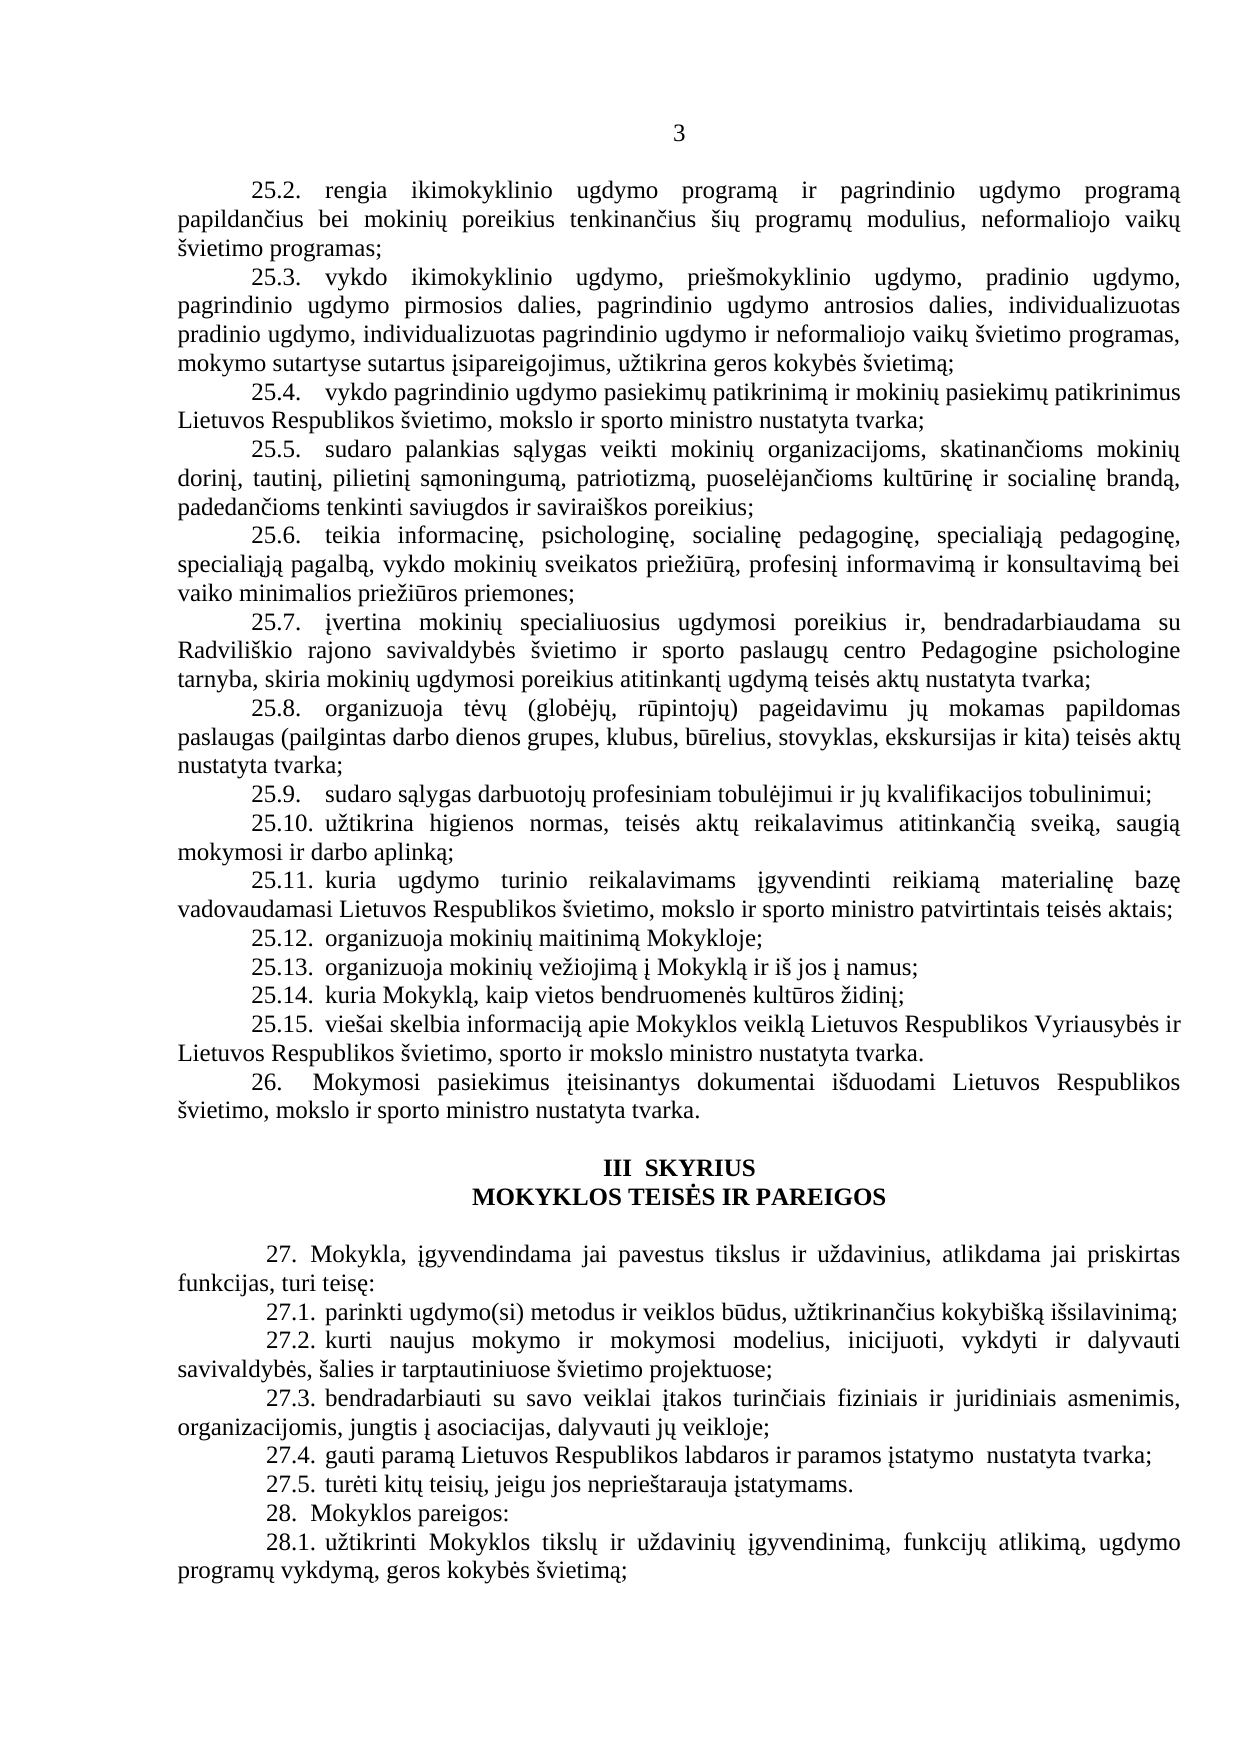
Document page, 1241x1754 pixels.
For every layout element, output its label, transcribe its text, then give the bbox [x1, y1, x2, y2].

text 25.4. vykdo pagrindinio ugdymo pasiekimų patikrinimą ir mokinių pasiekimų patikrinimus Lietuvos Respublikos švietimo, mokslo ir sporto ministro nustatyta tvarka; [177, 377, 1181, 434]
text 25.9. sudaro sąlygas darbuotojų profesiniam tobulėjimui ir jų kvalifikacijos tobulinimui; [177, 779, 1181, 808]
text 25.6. teikia informacinę, psichologinę, socialinę pedagoginę, specialiąją pedagoginę, specialiąją pagalbą, vykdo mokinių sveikatos priežiūrą, profesinį informavimą ir konsultavimą bei vaiko minimalios priežiūros priemones; [177, 521, 1181, 607]
text 25.8. organizuoja tėvų (globėjų, rūpintojų) pageidavimu jų mokamas papildomas paslaugas (pailgintas darbo dienos grupes, klubus, būrelius, stovyklas, ekskursijas ir kita) teisės aktų nustatyta tvarka; [177, 693, 1181, 779]
text 26. Mokymosi pasiekimus įteisinantys dokumentai išduodami Lietuvos Respublikos švietimo, mokslo ir sporto ministro nustatyta tvarka. [177, 1067, 1181, 1124]
text 28.1. užtikrinti Mokyklos tikslų ir uždavinių įgyvendinimą, funkcijų atlikimą, ugdymo programų vykdymą, geros kokybės švietimą; [177, 1527, 1181, 1584]
text 27.4. gauti paramą Lietuvos Respublikos labdaros ir paramos įstatymo nustatyta tvarka; [177, 1441, 1181, 1469]
text 25.13. organizuoja mokinių vežiojimą į Mokyklą ir iš jos į namus; [177, 952, 1181, 981]
text 25.11. kuria ugdymo turinio reikalavimams įgyvendinti reikiamą materialinę bazę vadovaudamasi Lietuvos Respublikos švietimo, mokslo ir sporto ministro patvirtintais teisės aktais; [177, 866, 1181, 923]
text 25.2. rengia ikimokyklinio ugdymo programą ir pagrindinio ugdymo programą papildančius bei mokinių poreikius tenkinančius šių programų modulius, neformaliojo vaikų švietimo programas; [177, 176, 1181, 262]
text 25.14. kuria Mokyklą, kaip vietos bendruomenės kultūros židinį; [177, 981, 1181, 1009]
text 25.10. užtikrina higienos normas, teisės aktų reikalavimus atitinkančią sveiką, saugią mokymosi ir darbo aplinką; [177, 808, 1181, 866]
text 25.5. sudaro palankias sąlygas veikti mokinių organizacijoms, skatinančioms mokinių dorinį, tautinį, pilietinį sąmoningumą, patriotizmą, puoselėjančioms kultūrinę ir socialinę brandą, padedančioms tenkinti saviugdos ir saviraiškos poreikius; [177, 434, 1181, 521]
text 28. Mokyklos pareigos: [177, 1498, 1181, 1527]
text 27.2. kurti naujus mokymo ir mokymosi modelius, inicijuoti, vykdyti ir dalyvauti savivaldybės, šalies ir tarptautiniuose švietimo projektuose; [177, 1326, 1181, 1383]
text 25.7. įvertina mokinių specialiuosius ugdymosi poreikius ir, bendradarbiaudama su Radviliškio rajono savivaldybės švietimo ir sporto paslaugų centro Pedagogine psichologine tarnyba, skiria mokinių ugdymosi poreikius atitinkantį ugdymą teisės aktų nustatyta tvarka; [177, 607, 1181, 693]
text MOKYKLOS TEISĖS IR PAREIGOS [177, 1182, 1181, 1211]
text 25.15. viešai skelbia informaciją apie Mokyklos veiklą Lietuvos Respublikos Vyriausybės ir Lietuvos Respublikos švietimo, sporto ir mokslo ministro nustatyta tvarka. [177, 1009, 1181, 1067]
text 27. Mokykla, įgyvendindama jai pavestus tikslus ir uždavinius, atlikdama jai priskirtas funkcijas, turi teisę: [177, 1239, 1181, 1297]
text 27.5. turėti kitų teisių, jeigu jos neprieštarauja įstatymams. [177, 1469, 1181, 1498]
text III SKYRIUS [177, 1153, 1181, 1182]
text 27.3. bendradarbiauti su savo veiklai įtakos turinčiais fiziniais ir juridiniais asmenimis, organizacijomis, jungtis į asociacijas, dalyvauti jų veikloje; [177, 1383, 1181, 1441]
text 27.1. parinkti ugdymo(si) metodus ir veiklos būdus, užtikrinančius kokybišką išsilavinimą; [177, 1297, 1181, 1326]
text 25.12. organizuoja mokinių maitinimą Mokykloje; [177, 923, 1181, 952]
text 25.3. vykdo ikimokyklinio ugdymo, priešmokyklinio ugdymo, pradinio ugdymo, pagrindinio ugdymo pirmosios dalies, pagrindinio ugdymo antrosios dalies, individualizuotas pradinio ugdymo, individualizuotas pagrindinio ugdymo ir neformaliojo vaikų švietimo programas, mokymo sutartyse sutartus įsipareigojimus, užtikrina geros kokybės švietimą; [177, 262, 1181, 377]
